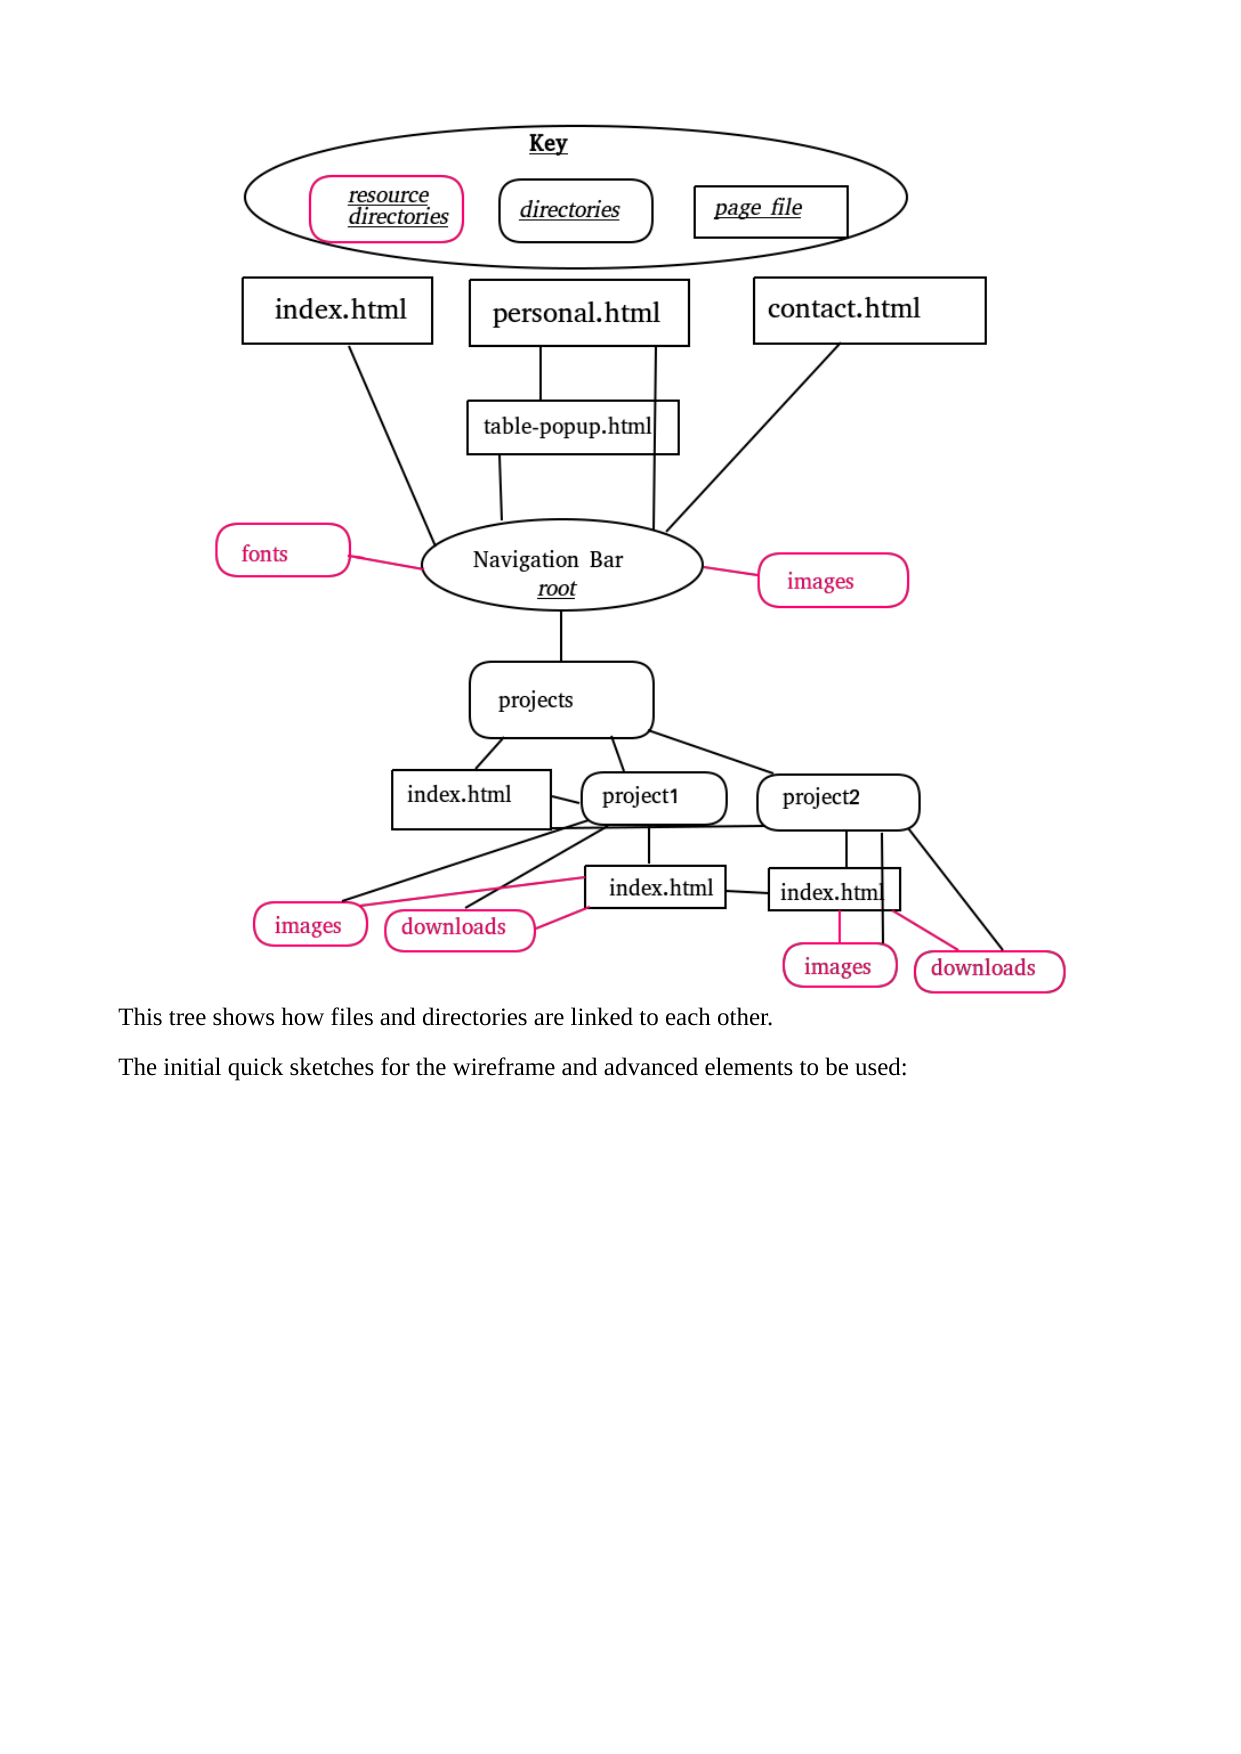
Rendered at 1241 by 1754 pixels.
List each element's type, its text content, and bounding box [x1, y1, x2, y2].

text The initial quick sketches for the wireframe and advanced elements to be used: [118, 1052, 1122, 1080]
picture [164, 118, 1076, 997]
text This tree shows how files and directories are linked to each other. [118, 997, 1122, 1031]
